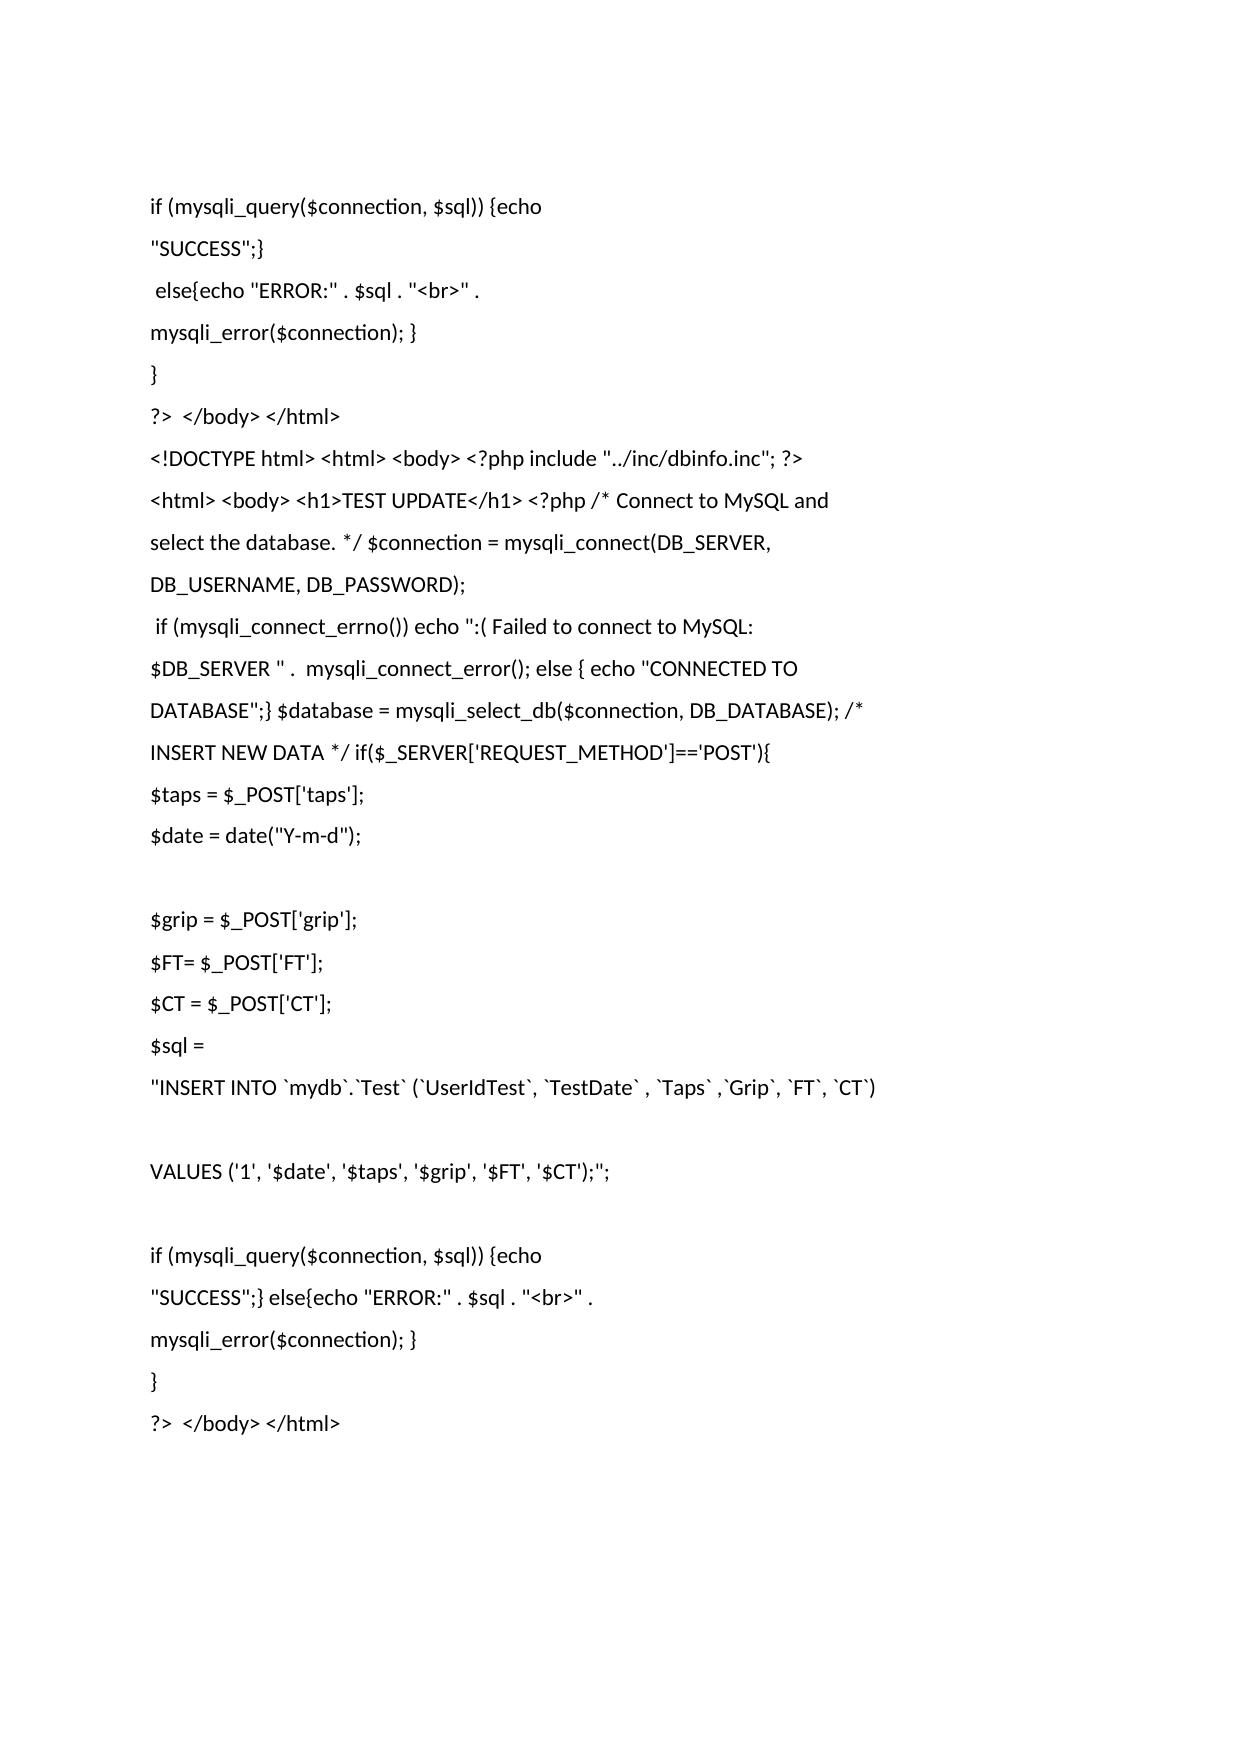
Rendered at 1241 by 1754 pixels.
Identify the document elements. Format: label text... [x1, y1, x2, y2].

text <!DOCTYPE html> <html> <body> <?php include "../inc/dbinfo.inc"; ?> <html> <body> <h1>TEST UPDATE</h1> <?php /* Connect to MySQL and select the database. */ $connection = mysqli_connect(DB_SERVER, DB_USERNAME, DB_PASSWORD); if (mysqli_connect_errno()) echo ":( Failed to connect to MySQL: $DB_SERVER " . mysqli_connect_error(); else { echo "CONNECTED TO DATABASE";} $database = mysqli_select_db($connection, DB_DATABASE); /* INSERT NEW DATA */ if($_SERVER['REQUEST_METHOD']=='POST'){ $taps = $_POST['taps']; $date = date("Y-m-d"); $grip = $_POST['grip']; $FT= $_POST['FT']; $CT = $_POST['CT']; $sql = "INSERT INTO `mydb`.`Test` (`UserIdTest`, `TestDate` , `Taps` ,`Grip`, `FT`, `CT`) VALUES ('1', '$date', '$taps', '$grip', '$FT', '$CT');"; if (mysqli_query($connection, $sql)) {echo "SUCCESS";} else{echo "ERROR:" . $sql . "<br>" . mysqli_error($connection); } } ?> </body> </html> [150, 444, 1090, 1479]
text if (mysqli_query($connection, $sql)) {echo "SUCCESS";} [150, 150, 1090, 262]
text else{echo "ERROR:" . $sql . "<br>" . mysqli_error($connection); } } ?> </body> </html> [150, 276, 1090, 430]
